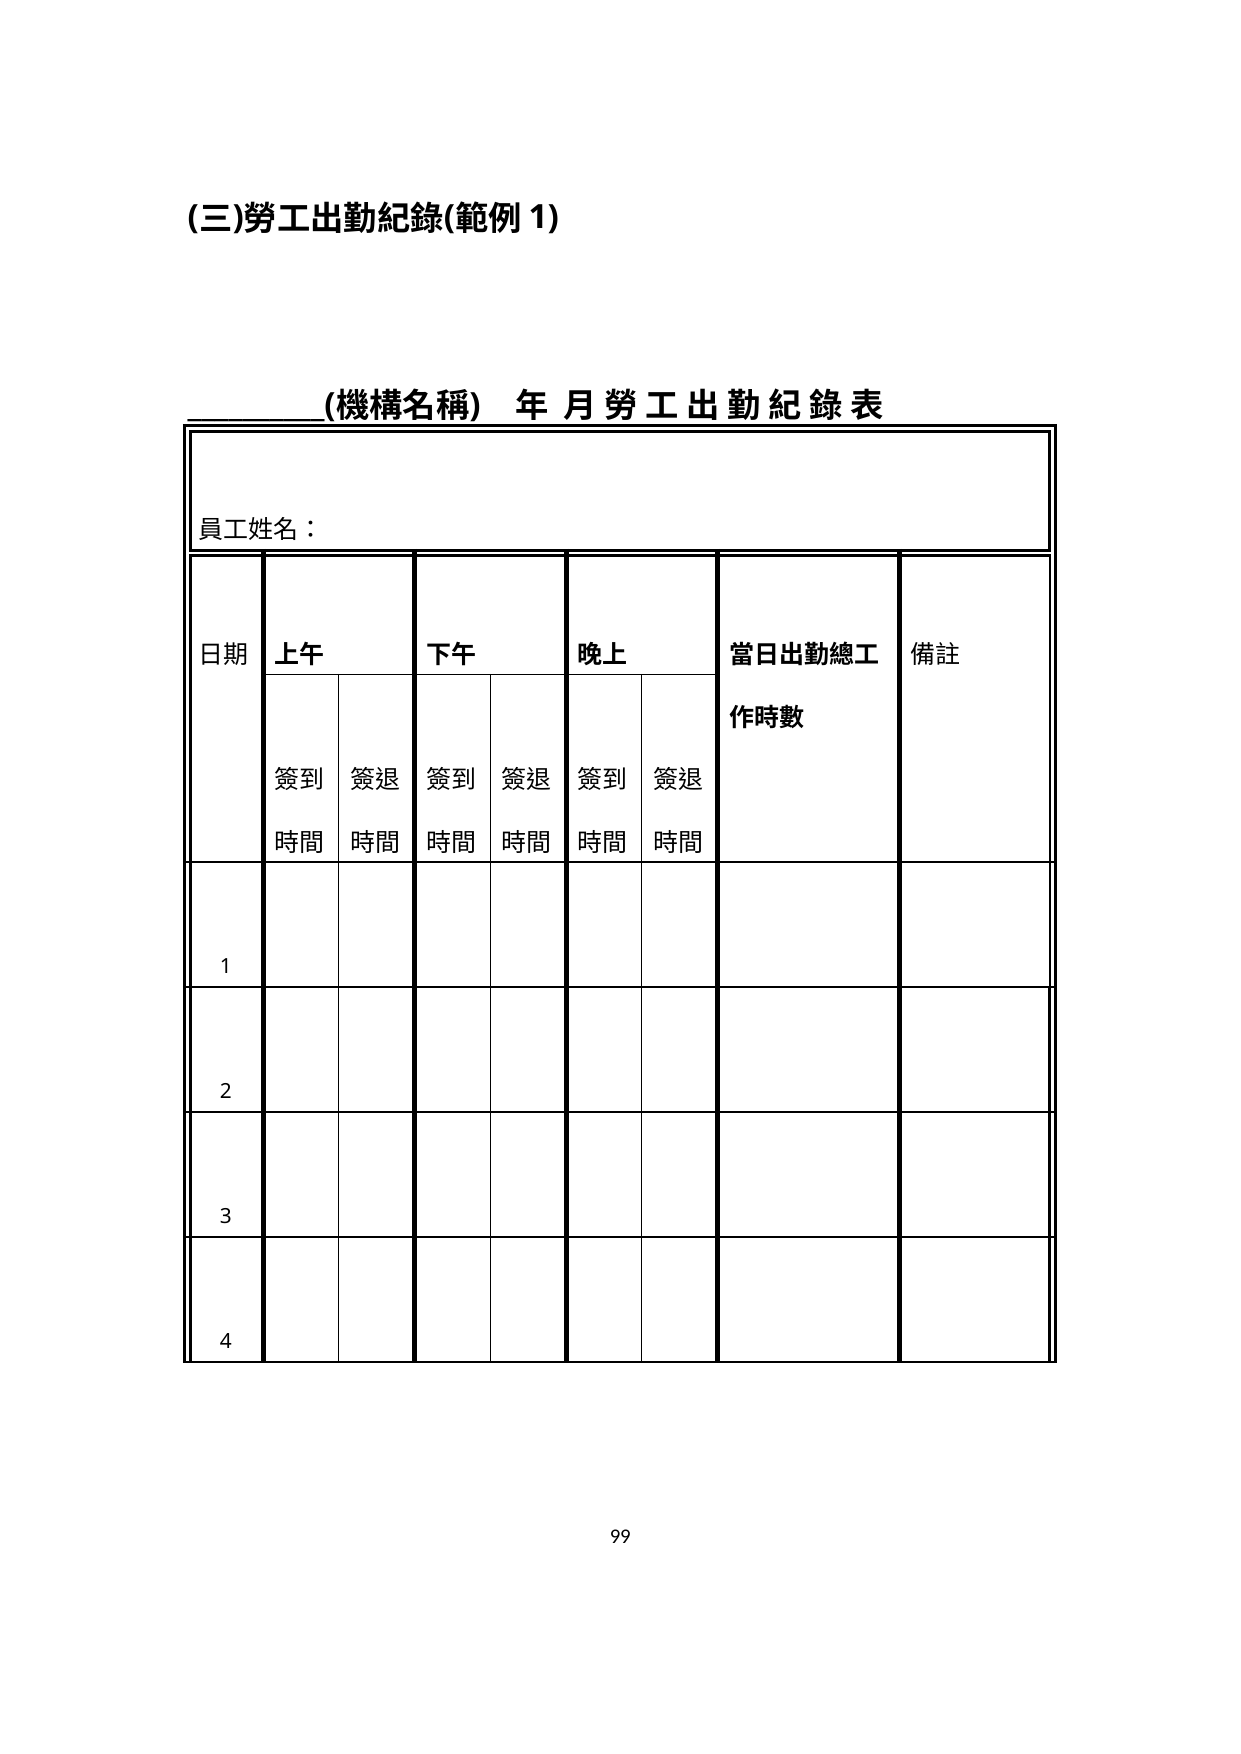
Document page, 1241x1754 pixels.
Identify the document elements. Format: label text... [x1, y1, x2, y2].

table_cell 下午 [417, 557, 564, 674]
table_cell [417, 863, 490, 986]
table_cell 2 [192, 988, 261, 1111]
table_cell [902, 863, 1049, 986]
table_cell 備註 [902, 557, 1049, 861]
table_cell [720, 1238, 897, 1361]
table_cell 簽到 時間 [417, 675, 490, 861]
table_cell [569, 863, 641, 986]
table_cell 當日出勤總工作時數 [720, 557, 897, 861]
table_cell [339, 863, 412, 986]
table_cell 晚上 [569, 557, 715, 674]
table_cell [569, 988, 641, 1111]
table_cell [902, 1113, 1048, 1236]
table_cell [266, 988, 338, 1111]
table_cell [642, 1113, 715, 1236]
table_header 員工姓名： [188, 427, 1053, 549]
table_cell [339, 1113, 412, 1236]
table_cell [339, 1238, 412, 1361]
table_cell 1 [192, 863, 261, 986]
table_cell [417, 1113, 490, 1236]
table_cell [339, 988, 412, 1111]
table_cell [266, 863, 338, 986]
table_cell 4 [192, 1238, 261, 1361]
table_cell [902, 1238, 1048, 1361]
table_cell [642, 863, 715, 986]
table_cell [266, 1113, 338, 1236]
table_cell 簽到 時間 [266, 675, 338, 861]
table_cell [642, 988, 715, 1111]
table_cell 日期 [192, 557, 261, 861]
table_cell [569, 1238, 641, 1361]
table_cell [491, 1113, 564, 1236]
table_cell [491, 988, 564, 1111]
table_cell [417, 1238, 490, 1361]
table_cell 簽退 時間 [491, 675, 564, 861]
table_cell 簽退 時間 [339, 675, 412, 861]
table_cell [720, 863, 897, 986]
text __________(機構名稱) 年 月 勞 工 出 勤 紀 錄 表 [187, 361, 1053, 424]
table_cell 3 [192, 1113, 261, 1236]
table_cell [266, 1238, 338, 1361]
table_cell [720, 1113, 897, 1236]
table_cell [491, 1238, 564, 1361]
table_cell 簽退 時間 [642, 675, 715, 861]
table_cell 上午 [266, 557, 412, 674]
table_cell 簽到 時間 [569, 675, 641, 861]
table_cell [902, 988, 1048, 1111]
table_cell [569, 1113, 641, 1236]
table_cell [720, 988, 897, 1111]
subtitle (三)勞工出勤紀錄(範例1) [187, 174, 1053, 236]
table_cell [491, 863, 564, 986]
table_cell [417, 988, 490, 1111]
table_cell [642, 1238, 715, 1361]
